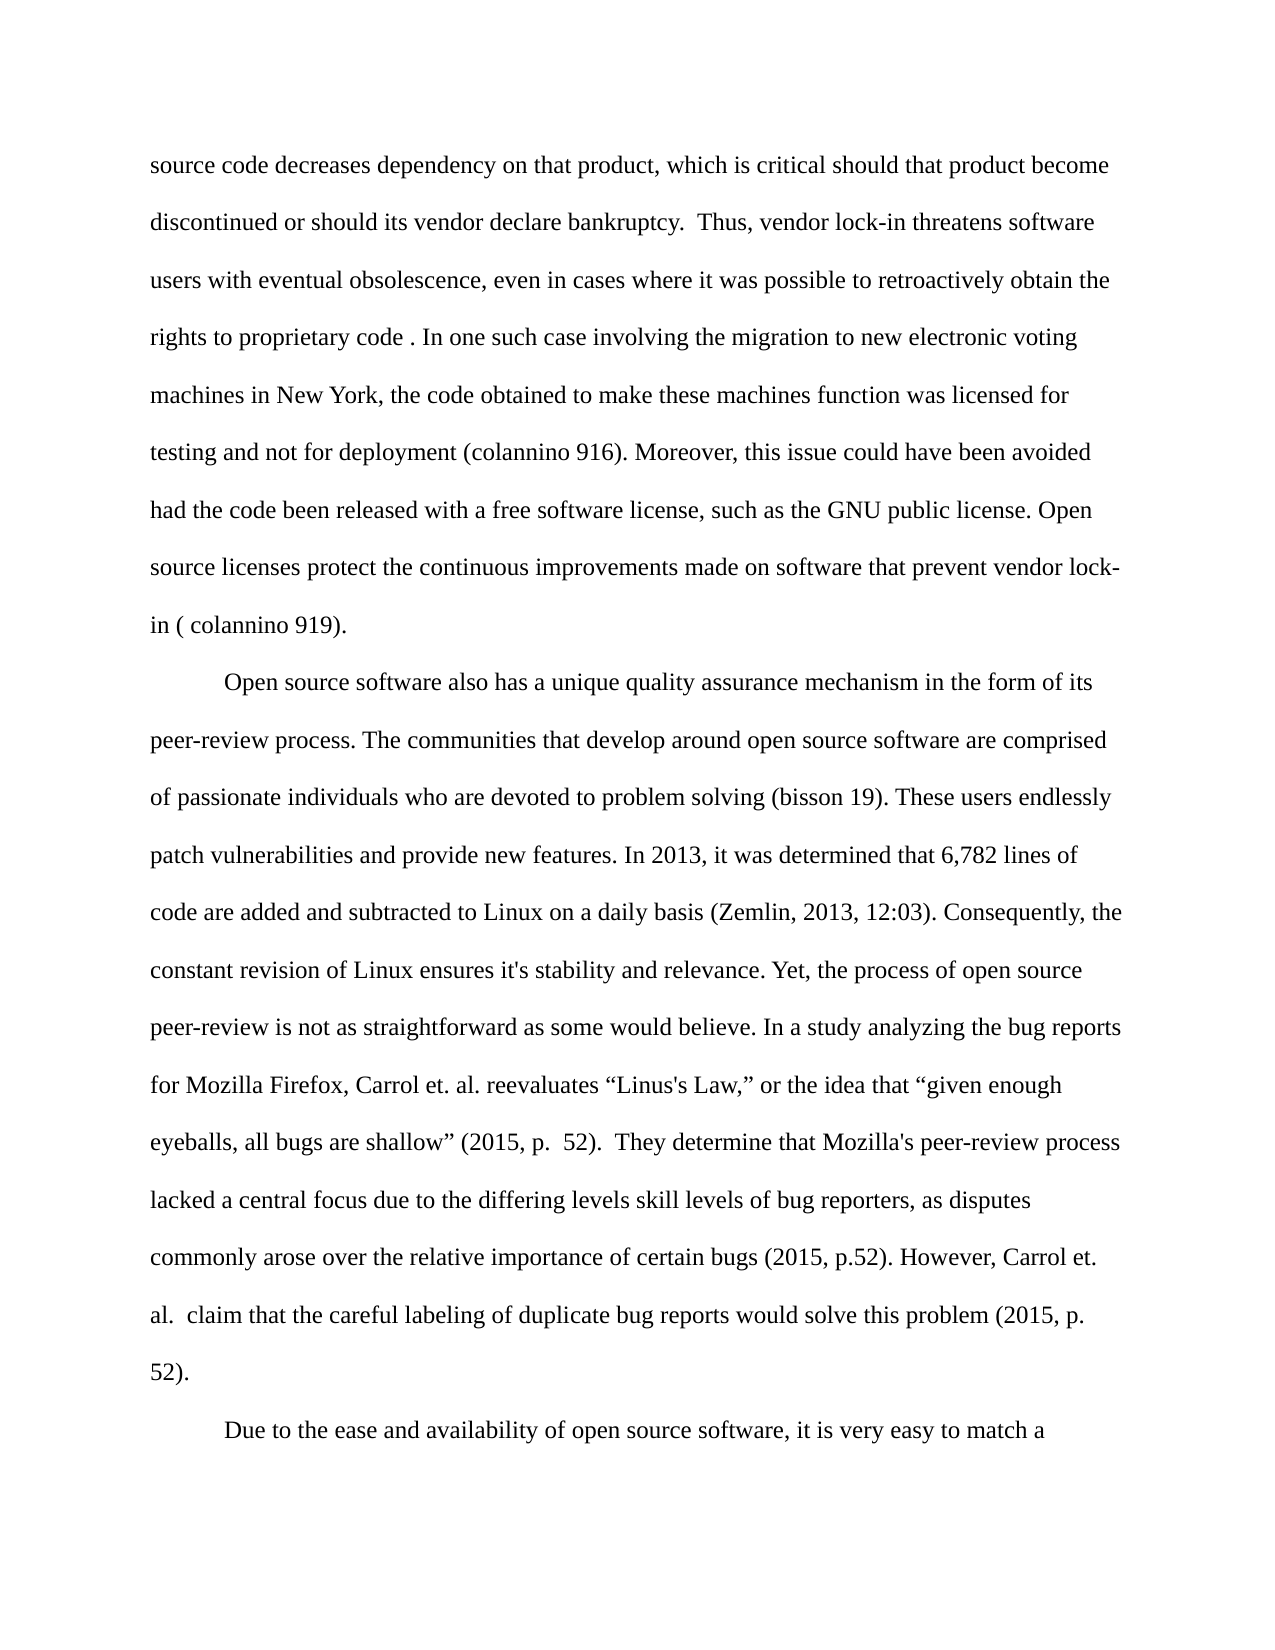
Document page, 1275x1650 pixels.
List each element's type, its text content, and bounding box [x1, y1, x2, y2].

text source code decreases dependency on that product, which is critical should that product become discontinued or should its vendor declare bankruptcy. Thus, vendor lock-in threatens software users with eventual obsolescence, even in cases where it was possible to retroactively obtain the rights to proprietary code . In one such case involving the migration to new electronic voting machines in New York, the code obtained to make these machines function was licensed for testing and not for deployment (colannino 916). Moreover, this issue could have been avoided had the code been released with a free software license, such as the GNU public license. Open source licenses protect the continuous improvements made on software that prevent vendor lock-in ( colannino 919). [150, 150, 1125, 639]
text Open source software also has a unique quality assurance mechanism in the form of its peer-review process. The communities that develop around open source software are comprised of passionate individuals who are devoted to problem solving (bisson 19). These users endlessly patch vulnerabilities and provide new features. In 2013, it was determined that 6,782 lines of code are added and subtracted to Linux on a daily basis (Zemlin, 2013, 12:03). Consequently, the constant revision of Linux ensures it's stability and relevance. Yet, the process of open source peer-review is not as straightforward as some would believe. In a study analyzing the bug reports for Mozilla Firefox, Carrol et. al. reevaluates “Linus's Law,” or the idea that “given enough eyeballs, all bugs are shallow” (2015, p. 52). They determine that Mozilla's peer-review process lacked a central focus due to the differing levels skill levels of bug reporters, as disputes commonly arose over the relative importance of certain bugs (2015, p.52). However, Carrol et. al. claim that the careful labeling of duplicate bug reports would solve this problem (2015, p. 52). [150, 667, 1125, 1386]
text Due to the ease and availability of open source software, it is very easy to match a [150, 1415, 1125, 1444]
